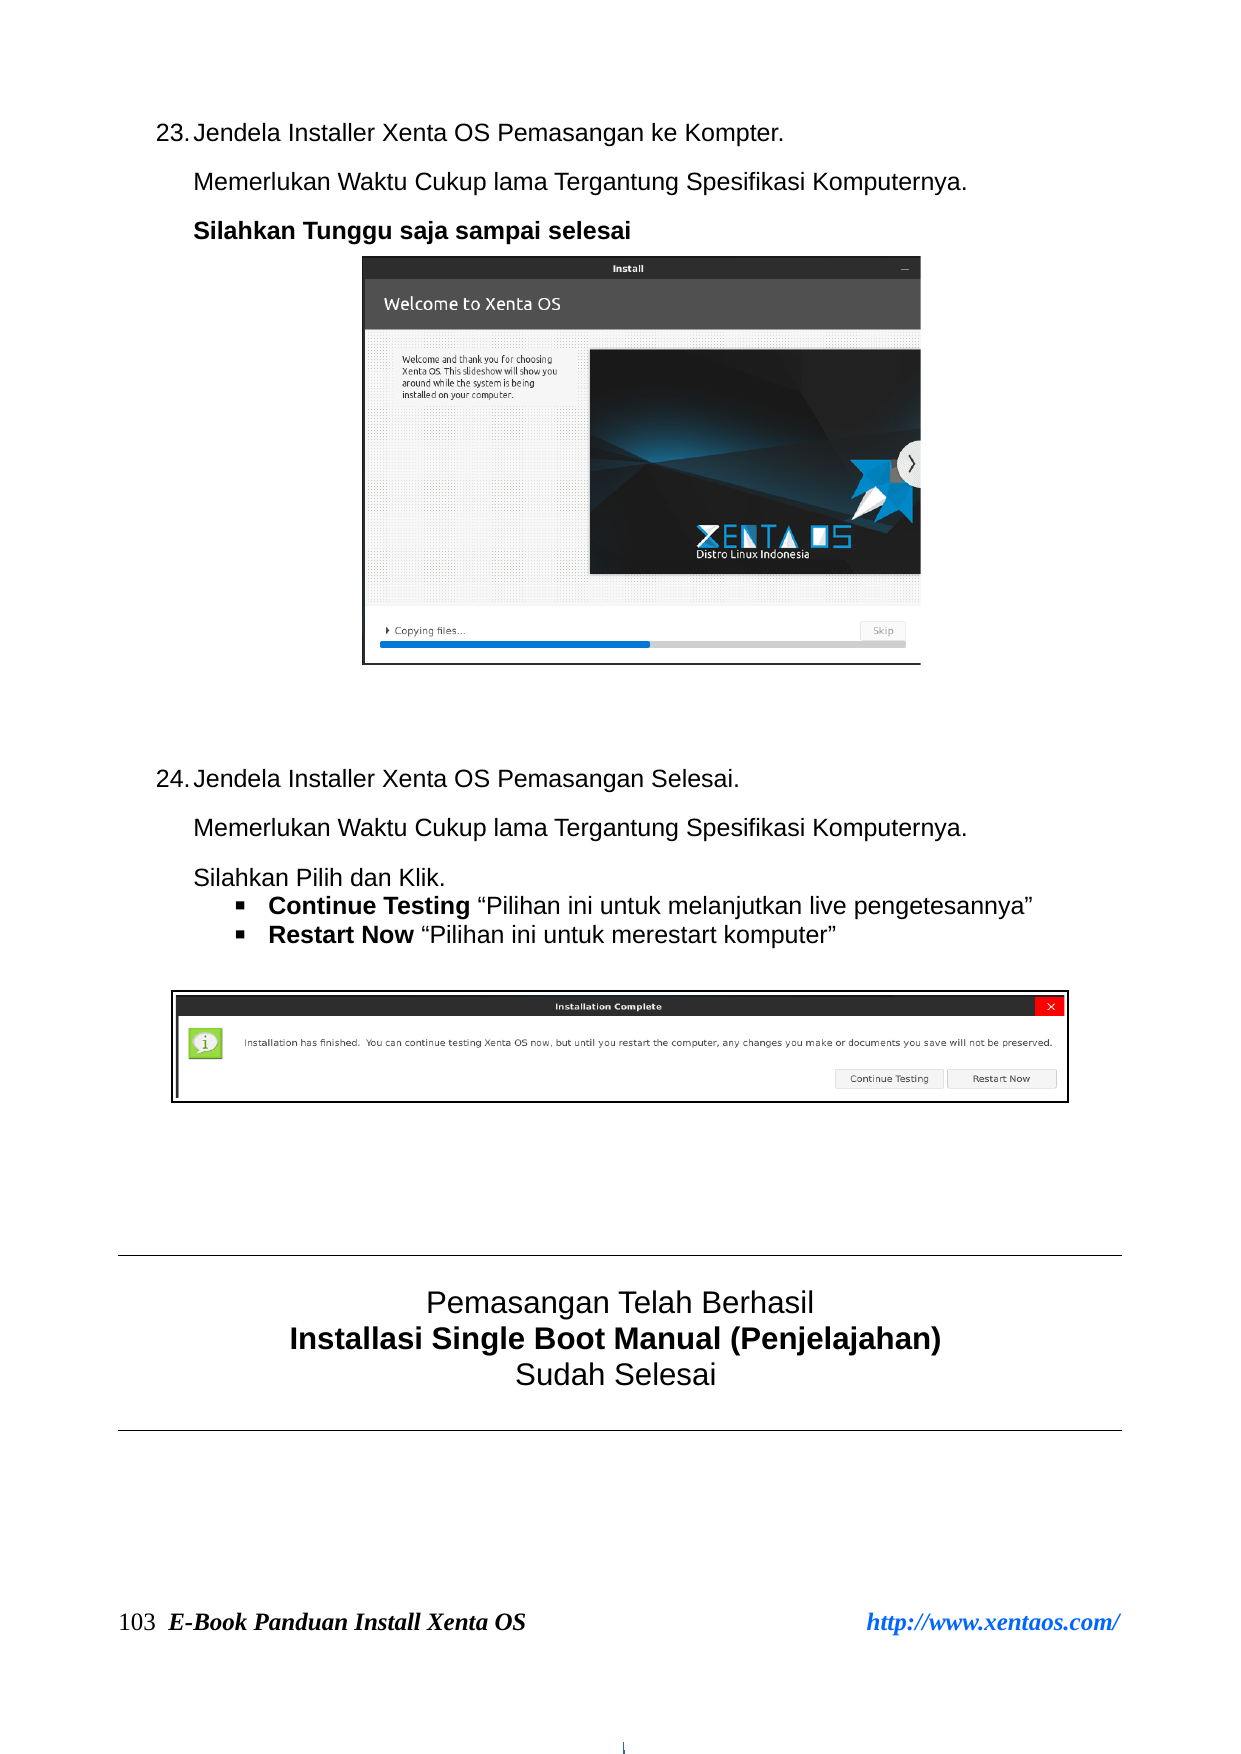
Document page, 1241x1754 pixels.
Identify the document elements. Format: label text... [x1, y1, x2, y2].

list Jendela Installer Xenta OS Pemasangan ke Kompter. [156, 118, 1122, 147]
list Jendela Installer Xenta OS Pemasangan Selesai. [156, 764, 1122, 793]
list Silahkan Pilih dan Klik. [156, 862, 1122, 891]
picture [175, 995, 1065, 1098]
picture [362, 256, 921, 665]
list Restart Now “Pilihan ini untuk merestart komputer” [231, 920, 1122, 949]
text Installasi Single Boot Manual (Penjelajahan) [118, 1320, 1122, 1356]
text Sudah Selesai [118, 1356, 1122, 1392]
list Memerlukan Waktu Cukup lama Tergantung Spesifikasi Komputernya. [156, 813, 1122, 842]
list Silahkan Tunggu saja sampai selesai [156, 216, 1122, 245]
list Continue Testing “Pilihan ini untuk melanjutkan live pengetesannya” [231, 891, 1122, 920]
list Memerlukan Waktu Cukup lama Tergantung Spesifikasi Komputernya. [156, 167, 1122, 196]
text Pemasangan Telah Berhasil [118, 1284, 1122, 1320]
